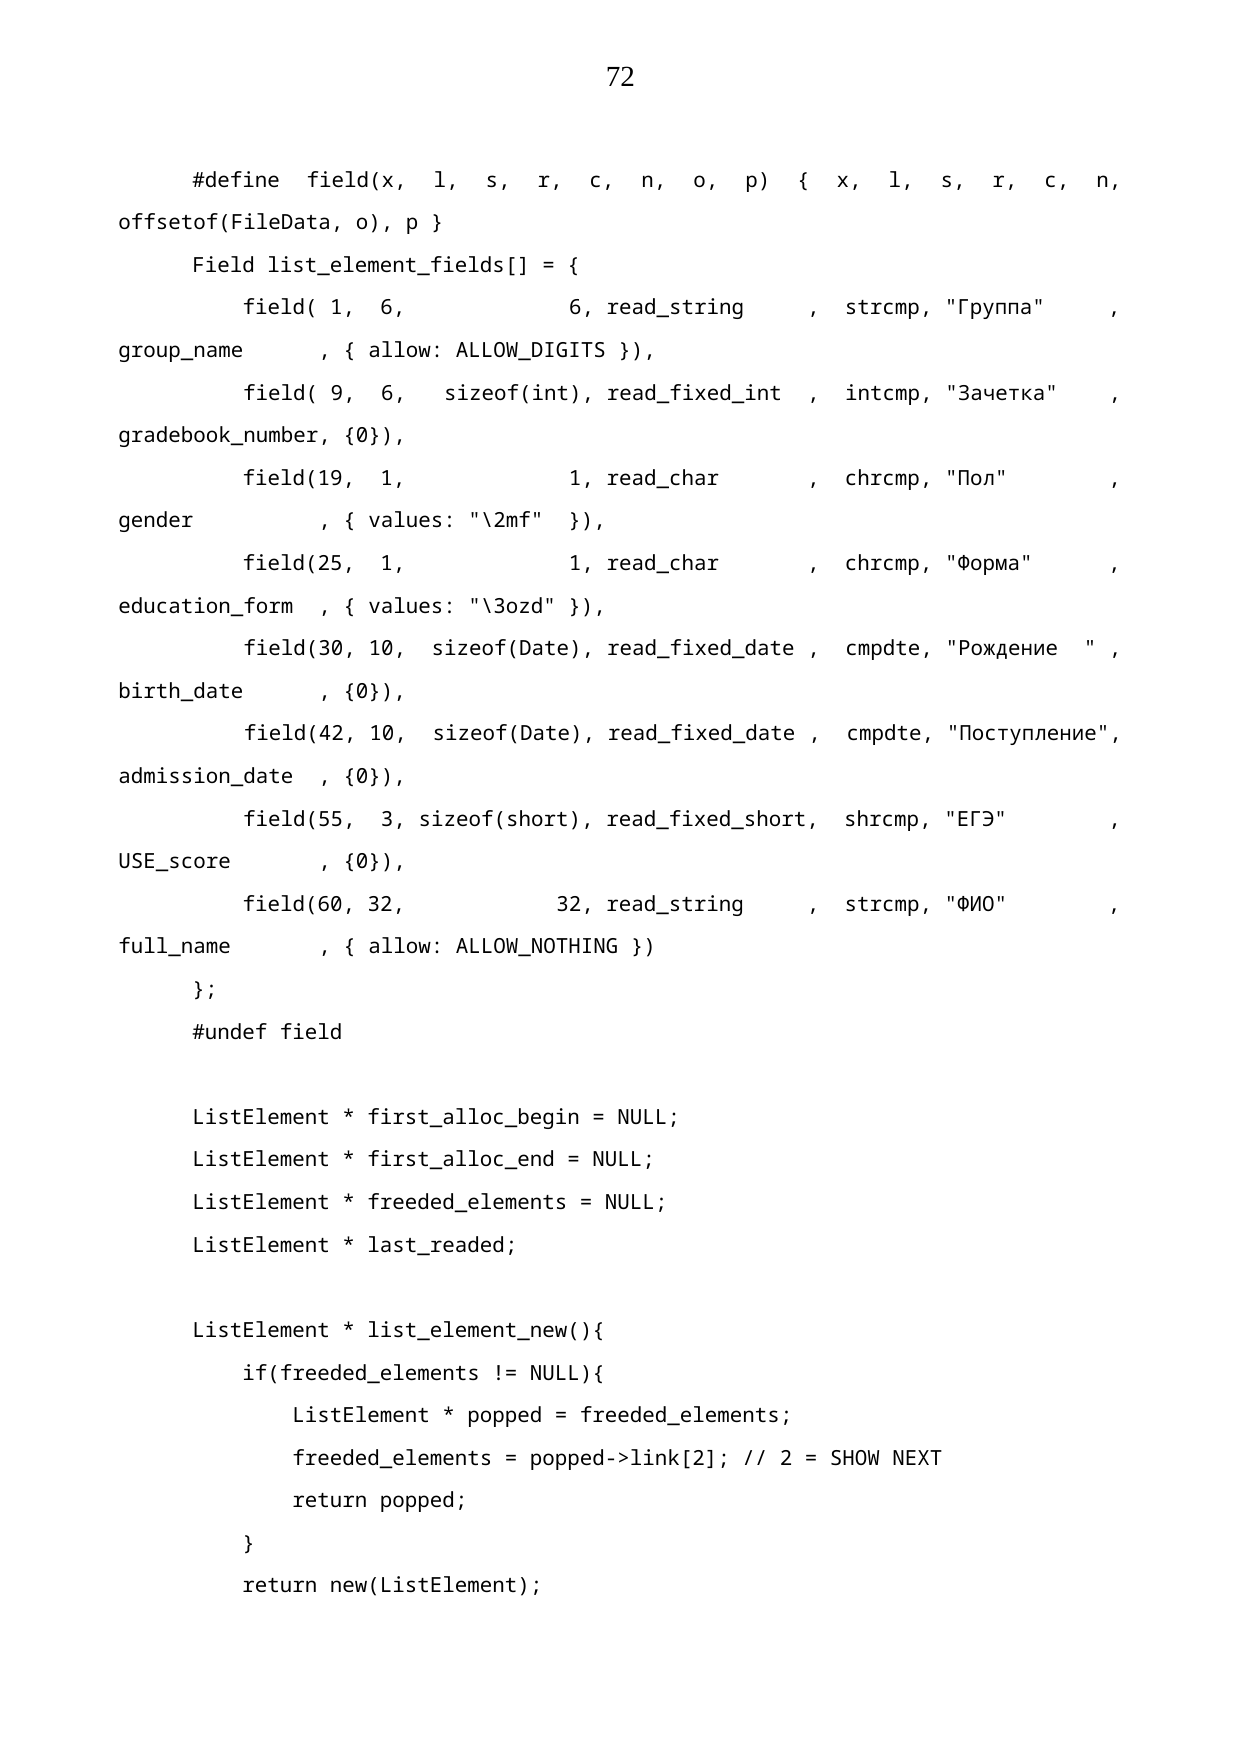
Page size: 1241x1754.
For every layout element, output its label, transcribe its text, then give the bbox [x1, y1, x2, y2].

text field(55, 3, sizeof(short), read_fixed_short, shrcmp, "ЕГЭ" , USE_score , {0}), [118, 804, 1122, 875]
text #undef field [118, 1017, 1122, 1045]
text ListElement * list_element_new(){ [118, 1315, 1122, 1343]
text return new(ListElement); [118, 1571, 1122, 1599]
text #define field(x, l, s, r, c, n, o, p) { x, l, s, r, c, n, offsetof(FileData, o), p } [118, 165, 1122, 236]
text ListElement * first_alloc_begin = NULL; [118, 1102, 1122, 1130]
text field(60, 32, 32, read_string , strcmp, "ФИО" , full_name , { allow: ALLOW_NOTHING }) [118, 889, 1122, 960]
text ListElement * popped = freeded_elements; [118, 1400, 1122, 1429]
text ListElement * first_alloc_end = NULL; [118, 1144, 1122, 1173]
text freeded_elements = popped->link[2]; // 2 = SHOW NEXT [118, 1443, 1122, 1471]
text field(19, 1, 1, read_char , chrcmp, "Пол" , gender , { values: "\2mf" }), [118, 463, 1122, 534]
text field(25, 1, 1, read_char , chrcmp, "Форма" , education_form , { values: "\3ozd" }), [118, 548, 1122, 619]
text field(42, 10, sizeof(Date), read_fixed_date , cmpdte, "Поступление", admission_date , {0}), [118, 718, 1122, 789]
text ListElement * freeded_elements = NULL; [118, 1187, 1122, 1216]
text ListElement * last_readed; [118, 1230, 1122, 1258]
text if(freeded_elements != NULL){ [118, 1358, 1122, 1386]
text } [118, 1528, 1122, 1556]
text Field list_element_fields[] = { [118, 250, 1122, 278]
text }; [118, 974, 1122, 1003]
text return popped; [118, 1485, 1122, 1514]
text field( 9, 6, sizeof(int), read_fixed_int , intcmp, "Зачетка" , gradebook_number, {0}), [118, 378, 1122, 449]
text field( 1, 6, 6, read_string , strcmp, "Группа" , group_name , { allow: ALLOW_DIGITS }), [118, 292, 1122, 363]
text field(30, 10, sizeof(Date), read_fixed_date , cmpdte, "Рождение " , birth_date , {0}), [118, 633, 1122, 704]
